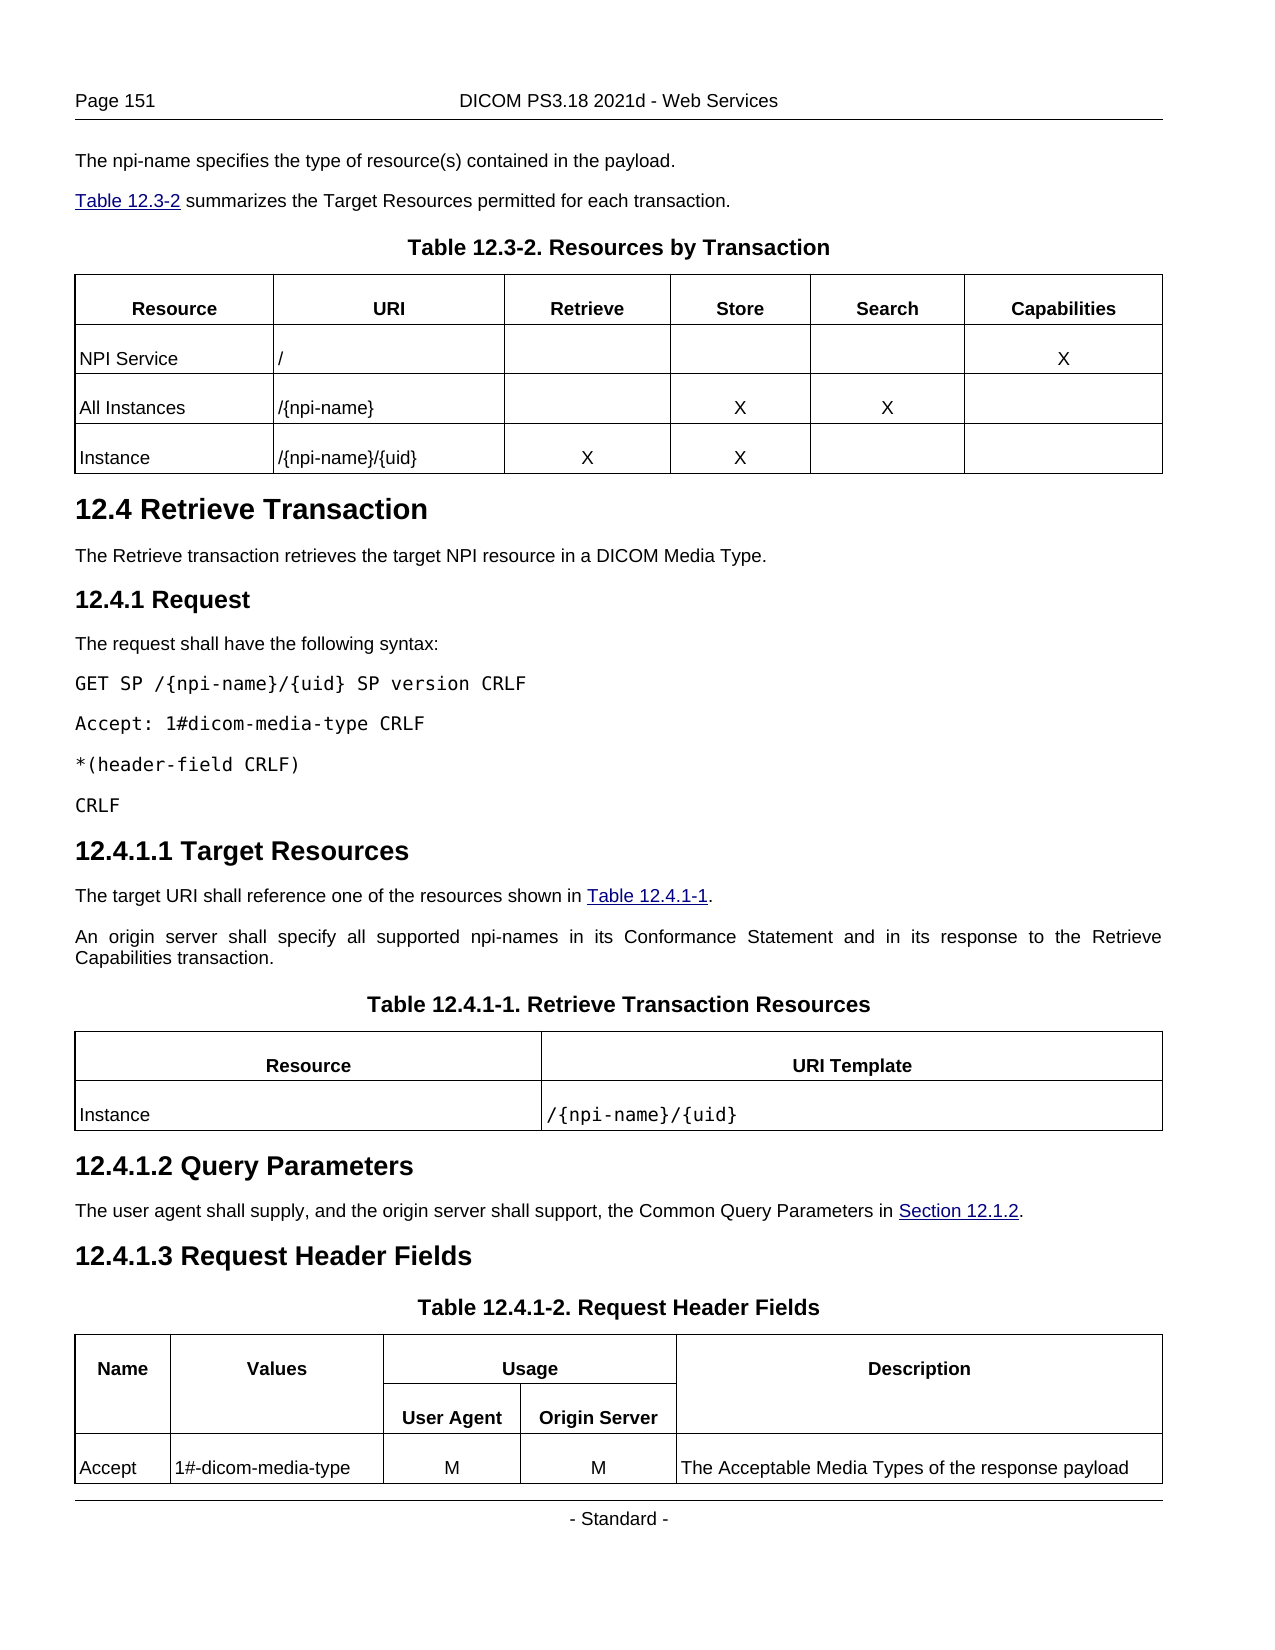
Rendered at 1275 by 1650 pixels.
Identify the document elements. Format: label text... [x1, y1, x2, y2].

table_header Search [811, 275, 964, 323]
table_cell /{npi-name} [274, 374, 504, 423]
table_cell [811, 424, 964, 472]
text Table 12.3-2 summarizes the Target Resources permitted for each transaction. [75, 190, 1162, 212]
table_header Resource [76, 275, 273, 323]
table_header Name [76, 1335, 170, 1433]
table_header Retrieve [505, 275, 670, 323]
text The target URI shall reference one of the resources shown in Table 12.4.1-1. [75, 885, 1162, 907]
text Table 12.3-2. Resources by Transaction [75, 234, 1162, 260]
table_header Resource [76, 1032, 541, 1080]
table_header Capabilities [965, 275, 1162, 323]
text The npi-name specifies the type of resource(s) contained in the payload. [75, 150, 1162, 172]
text 12.4.1.2 Query Parameters [75, 1150, 1162, 1181]
text *(header-field CRLF) [75, 754, 1162, 776]
table_cell X [505, 424, 670, 472]
table_header Values [171, 1335, 383, 1433]
table_cell User Agent [384, 1384, 520, 1433]
table_cell Origin Server [521, 1384, 676, 1433]
table_cell All Instances [76, 374, 273, 423]
text Table 12.4.1-2. Request Header Fields [75, 1294, 1162, 1320]
text Table 12.4.1-1. Retrieve Transaction Resources [75, 991, 1162, 1017]
table_cell M [521, 1434, 676, 1482]
table_header Usage [384, 1335, 676, 1383]
text Accept: 1#dicom-media-type CRLF [75, 713, 1162, 735]
table_header Description [677, 1335, 1162, 1433]
text The Retrieve transaction retrieves the target NPI resource in a DICOM Media Type. [75, 544, 1162, 566]
text GET SP /{npi-name}/{uid} SP version CRLF [75, 673, 1162, 694]
table_header URI [274, 275, 504, 323]
table_cell [965, 424, 1162, 472]
table_cell X [811, 374, 964, 423]
table_cell 1#-dicom-media-type [171, 1434, 383, 1482]
text An origin server shall specify all supported npi-names in its Conformance Statement and in its response to the Retrieve Capabilities transaction. [75, 926, 1162, 969]
table_cell [505, 325, 670, 373]
table_cell X [671, 374, 810, 423]
table_header Store [671, 275, 810, 323]
text 12.4.1.3 Request Header Fields [75, 1240, 1162, 1272]
table_cell Instance [76, 424, 273, 472]
text 12.4.1.1 Target Resources [75, 835, 1162, 866]
table_cell M [384, 1434, 520, 1482]
table_cell /{npi-name}/{uid} [542, 1081, 1162, 1130]
table_cell Instance [76, 1081, 541, 1130]
text 12.4.1 Request [75, 585, 1162, 614]
text 12.4 Retrieve Transaction [75, 492, 1162, 526]
table_cell The Acceptable Media Types of the response payload [677, 1434, 1162, 1482]
table_cell X [965, 325, 1162, 373]
table_cell X [671, 424, 810, 472]
table_cell Accept [76, 1434, 170, 1482]
text The request shall have the following syntax: [75, 632, 1162, 654]
table_cell /{npi-name}/{uid} [274, 424, 504, 472]
table_cell / [274, 325, 504, 373]
text The user agent shall supply, and the origin server shall support, the Common Query Parameters in Section 12.1.2. [75, 1200, 1162, 1222]
table_cell [671, 325, 810, 373]
text CRLF [75, 794, 1162, 816]
table_cell [811, 325, 964, 373]
table_cell [505, 374, 670, 423]
table_cell NPI Service [76, 325, 273, 373]
table_cell [965, 374, 1162, 423]
table_header URI Template [542, 1032, 1162, 1080]
